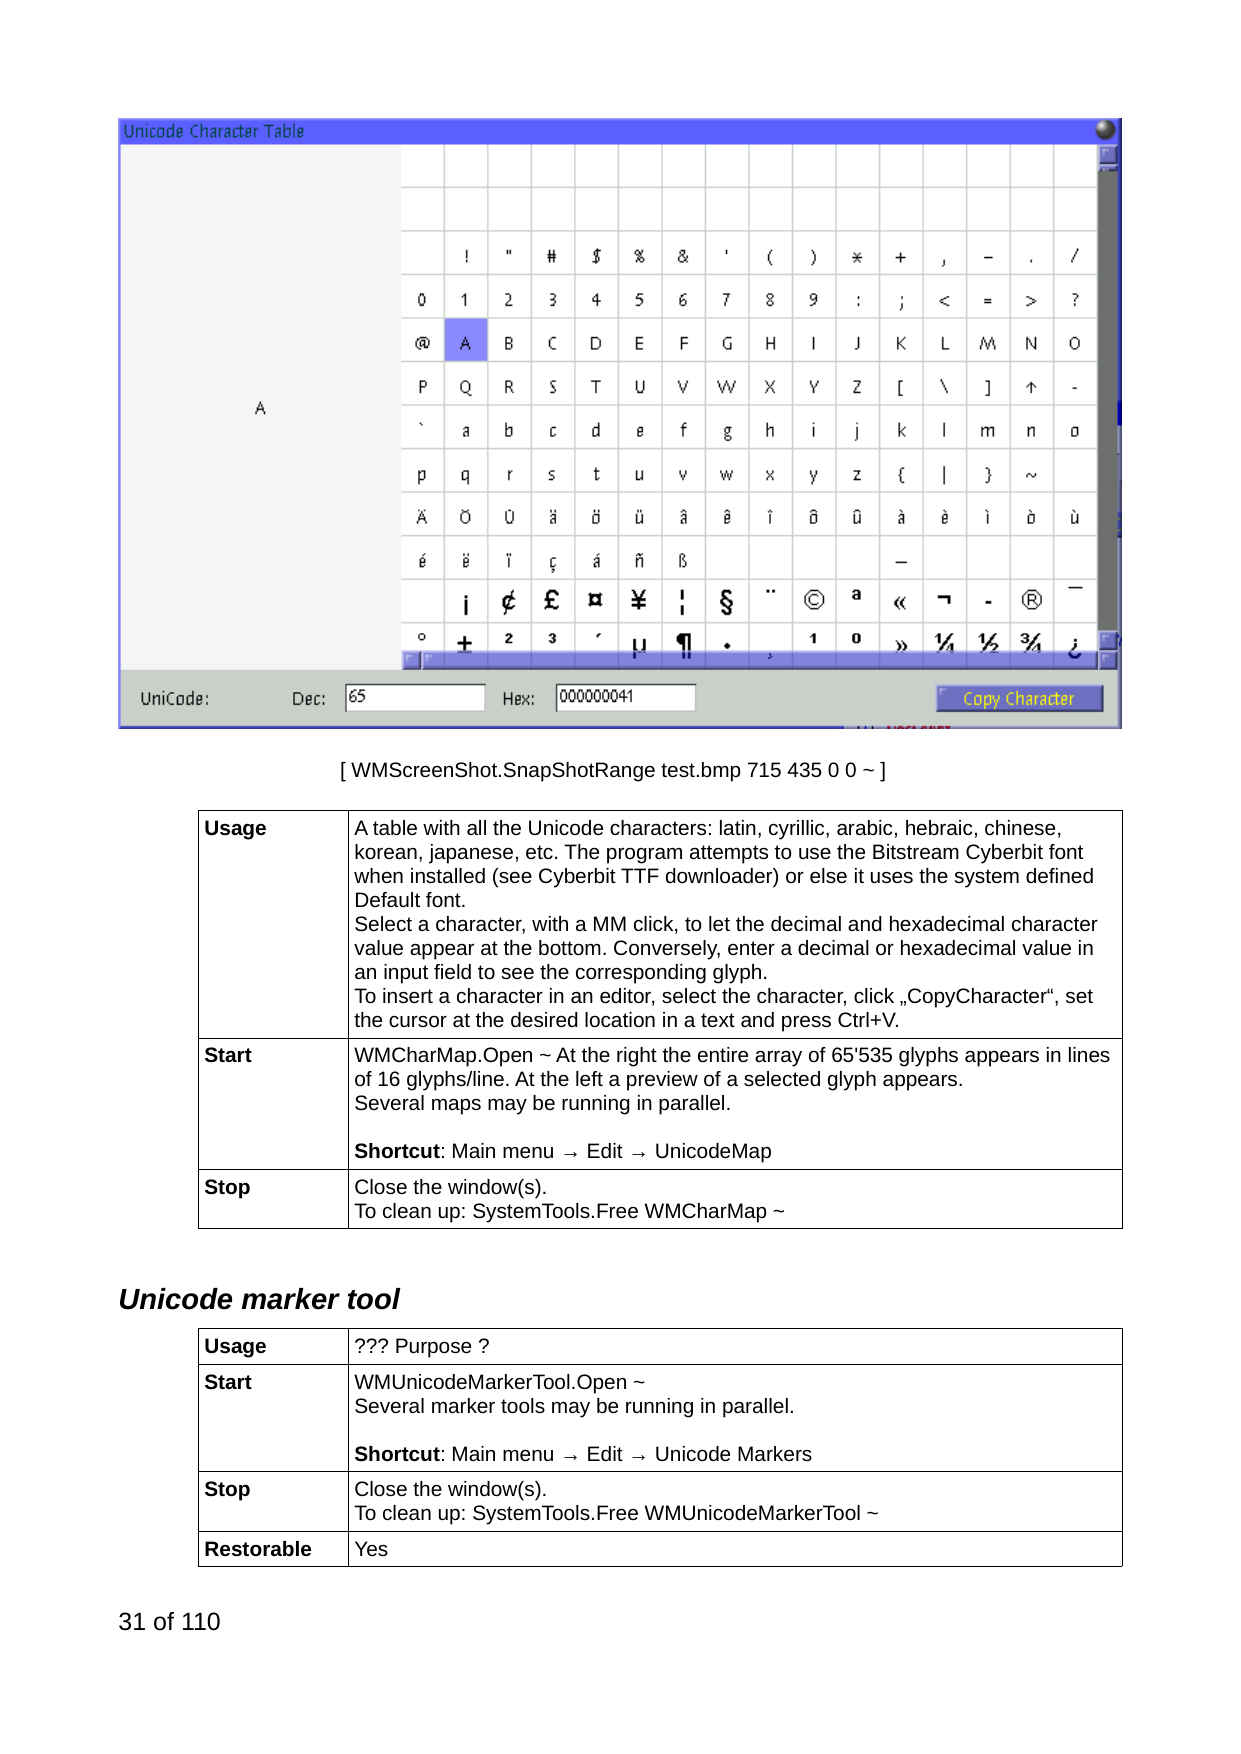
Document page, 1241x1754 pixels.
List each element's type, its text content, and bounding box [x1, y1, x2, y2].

table_cell Start [199, 1365, 348, 1471]
table_cell Restorable [199, 1532, 348, 1566]
table_cell Stop [199, 1472, 348, 1531]
picture [118, 118, 1122, 729]
table_cell WMUnicodeMarkerTool.Open ~ Several marker tools may be running in parallel. Shortcut: Main menu → Edit → Unicode Markers [349, 1365, 1122, 1471]
table_cell Close the window(s). To clean up: SystemTools.Free WMUnicodeMarkerTool ~ [349, 1472, 1122, 1531]
table_cell Close the window(s). To clean up: SystemTools.Free WMCharMap ~ [349, 1170, 1122, 1228]
table_header ??? Purpose ? [349, 1329, 1122, 1364]
text [ WMScreenShot.SnapShotRange test.bmp 715 435 0 0 ~ ] [118, 758, 1122, 782]
table_cell Yes [349, 1532, 1122, 1566]
table_header Usage [199, 1329, 348, 1364]
subtitle Unicode marker tool [118, 1282, 1122, 1316]
table_cell Start [199, 1039, 348, 1169]
table_header Usage [199, 811, 348, 1037]
table_header A table with all the Unicode characters: latin, cyrillic, arabic, hebraic, chinese, korean, japanese, etc. The program attempts to use the Bitstream Cyberbit font when installed (see Cyberbit TTF downloader) or else it uses the system defined Default font. Select a character, with a MM click, to let the decimal and hexadecimal character value appear at the bottom. Conversely, enter a decimal or hexadecimal value in an input field to see the corresponding glyph. To insert a character in an editor, select the character, click „CopyCharacter“, set the cursor at the desired location in a text and press Ctrl+V. [349, 811, 1122, 1037]
table_cell WMCharMap.Open ~ At the right the entire array of 65'535 glyphs appears in lines of 16 glyphs/line. At the left a preview of a selected glyph appears. Several maps may be running in parallel. Shortcut: Main menu → Edit → UnicodeMap [349, 1039, 1122, 1169]
table_cell Stop [199, 1170, 348, 1228]
